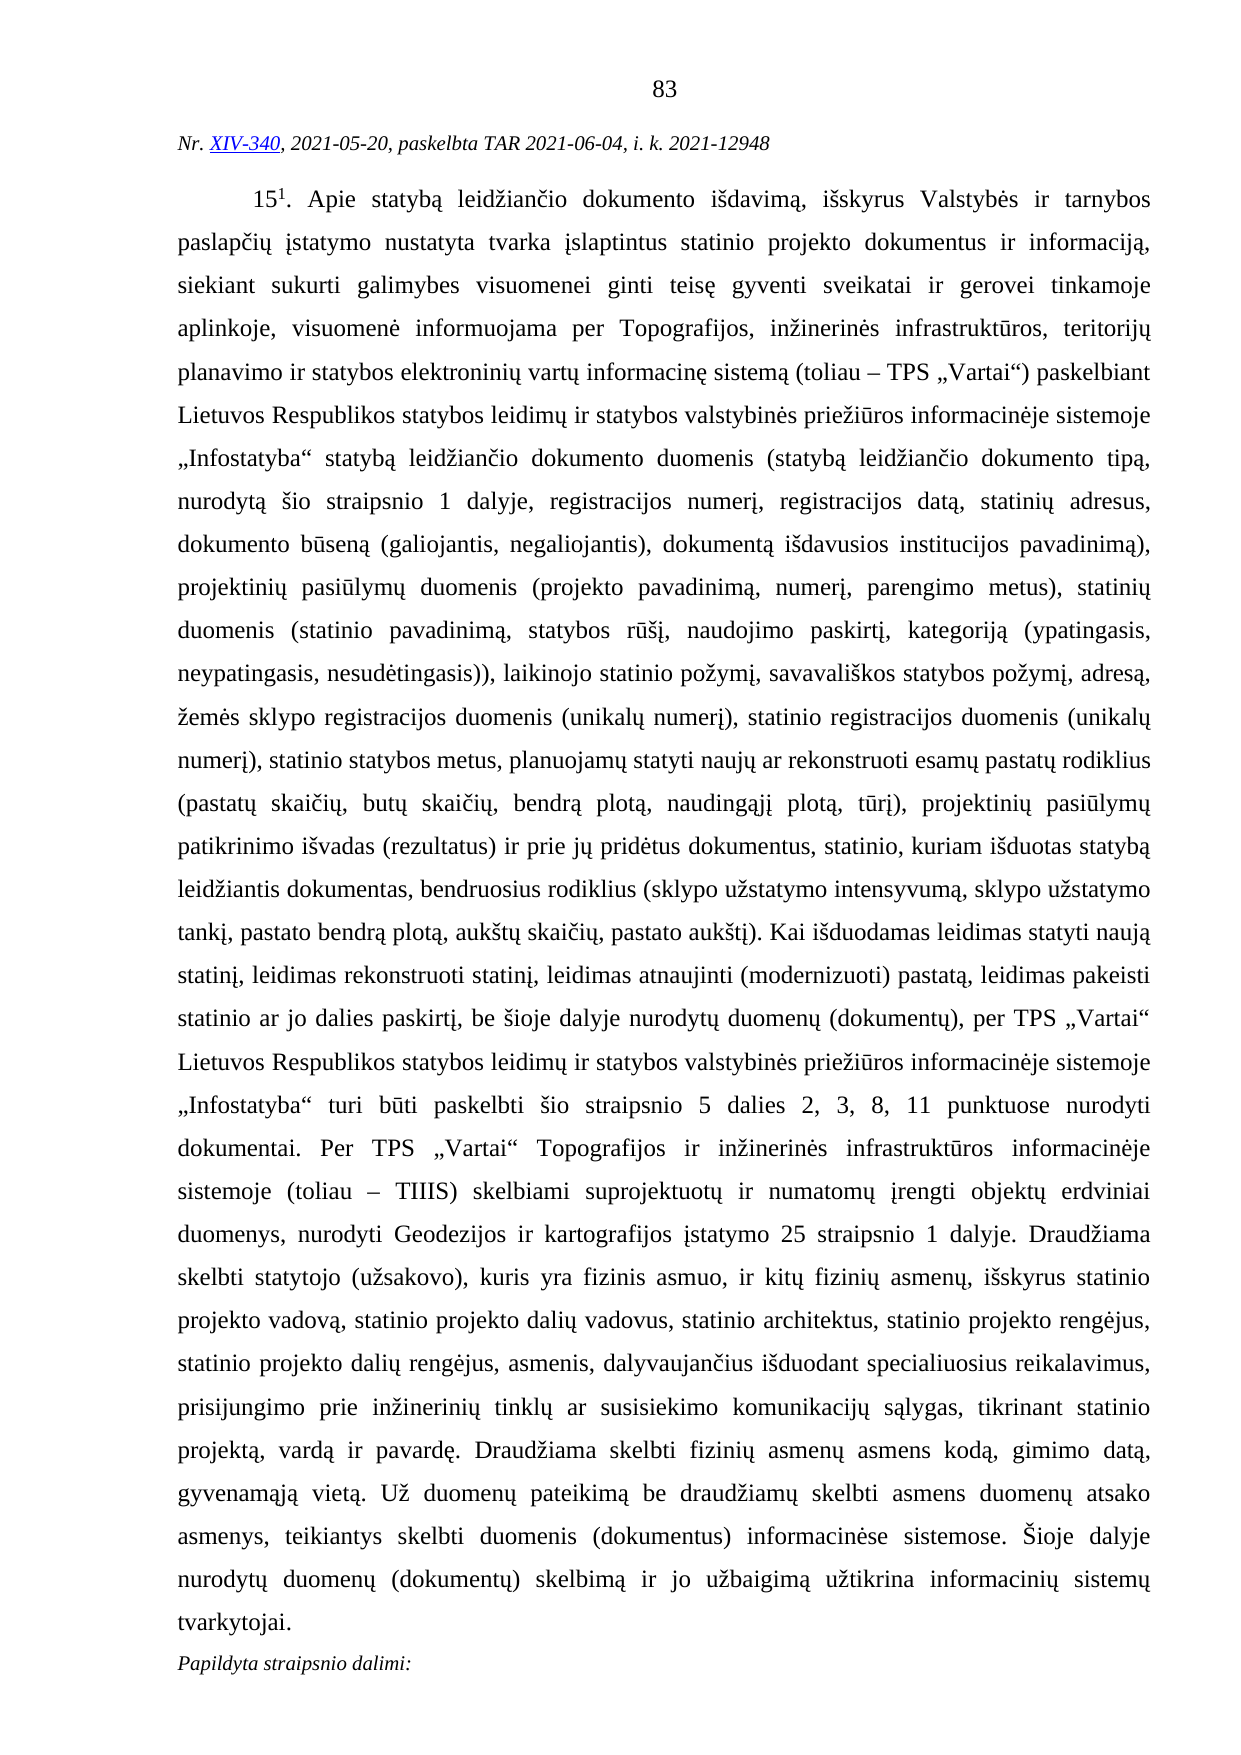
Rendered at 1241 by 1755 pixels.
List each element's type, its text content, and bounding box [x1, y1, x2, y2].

text Papildyta straipsnio dalimi: [177, 1650, 1152, 1674]
text 151. Apie statybą leidžiančio dokumento išdavimą, išskyrus Valstybės ir tarnybos paslapčių įstatymo nustatyta tvarka įslaptintus statinio projekto dokumentus ir informaciją, siekiant sukurti galimybes visuomenei ginti teisę gyventi sveikatai ir gerovei tinkamoje aplinkoje, visuomenė informuojama per Topografijos, inžinerinės infrastruktūros, teritorijų planavimo ir statybos elektroninių vartų informacinę sistemą (toliau – TPS „Vartai“) paskelbiant Lietuvos Respublikos statybos leidimų ir statybos valstybinės priežiūros informacinėje sistemoje „Infostatyba“ statybą leidžiančio dokumento duomenis (statybą leidžiančio dokumento tipą, nurodytą šio straipsnio 1 dalyje, registracijos numerį, registracijos datą, statinių adresus, dokumento būseną (galiojantis, negaliojantis), dokumentą išdavusios institucijos pavadinimą), projektinių pasiūlymų duomenis (projekto pavadinimą, numerį, parengimo metus), statinių duomenis (statinio pavadinimą, statybos rūšį, naudojimo paskirtį, kategoriją (ypatingasis, neypatingasis, nesudėtingasis)), laikinojo statinio požymį, savavališkos statybos požymį, adresą, žemės sklypo registracijos duomenis (unikalų numerį), statinio registracijos duomenis (unikalų numerį), statinio statybos metus, planuojamų statyti naujų ar rekonstruoti esamų pastatų rodiklius (pastatų skaičių, butų skaičių, bendrą plotą, naudingąjį plotą, tūrį), projektinių pasiūlymų patikrinimo išvadas (rezultatus) ir prie jų pridėtus dokumentus, statinio, kuriam išduotas statybą leidžiantis dokumentas, bendruosius rodiklius (sklypo užstatymo intensyvumą, sklypo užstatymo tankį, pastato bendrą plotą, aukštų skaičių, pastato aukštį). Kai išduodamas leidimas statyti naują statinį, leidimas rekonstruoti statinį, leidimas atnaujinti (modernizuoti) pastatą, leidimas pakeisti statinio ar jo dalies paskirtį, be šioje dalyje nurodytų duomenų (dokumentų), per TPS „Vartai“ Lietuvos Respublikos statybos leidimų ir statybos valstybinės priežiūros informacinėje sistemoje „Infostatyba“ turi būti paskelbti šio straipsnio 5 dalies 2, 3, 8, 11 punktuose nurodyti dokumentai. Per TPS „Vartai“ Topografijos ir inžinerinės infrastruktūros informacinėje sistemoje (toliau – TIIIS) skelbiami suprojektuotų ir numatomų įrengti objektų erdviniai duomenys, nurodyti Geodezijos ir kartografijos įstatymo 25 straipsnio 1 dalyje. Draudžiama skelbti statytojo (užsakovo), kuris yra fizinis asmuo, ir kitų fizinių asmenų, išskyrus statinio projekto vadovą, statinio projekto dalių vadovus, statinio architektus, statinio projekto rengėjus, statinio projekto dalių rengėjus, asmenis, dalyvaujančius išduodant specialiuosius reikalavimus, prisijungimo prie inžinerinių tinklų ar susisiekimo komunikacijų sąlygas, tikrinant statinio projektą, vardą ir pavardę. Draudžiama skelbti fizinių asmenų asmens kodą, gimimo datą, gyvenamąją vietą. Už duomenų pateikimą be draudžiamų skelbti asmens duomenų atsako asmenys, teikiantys skelbti duomenis (dokumentus) informacinėse sistemose. Šioje dalyje nurodytų duomenų (dokumentų) skelbimą ir jo užbaigimą užtikrina informacinių sistemų tvarkytojai. [177, 184, 1152, 1636]
text Nr. XIV-340, 2021-05-20, paskelbta TAR 2021-06-04, i. k. 2021-12948 [177, 131, 1152, 155]
